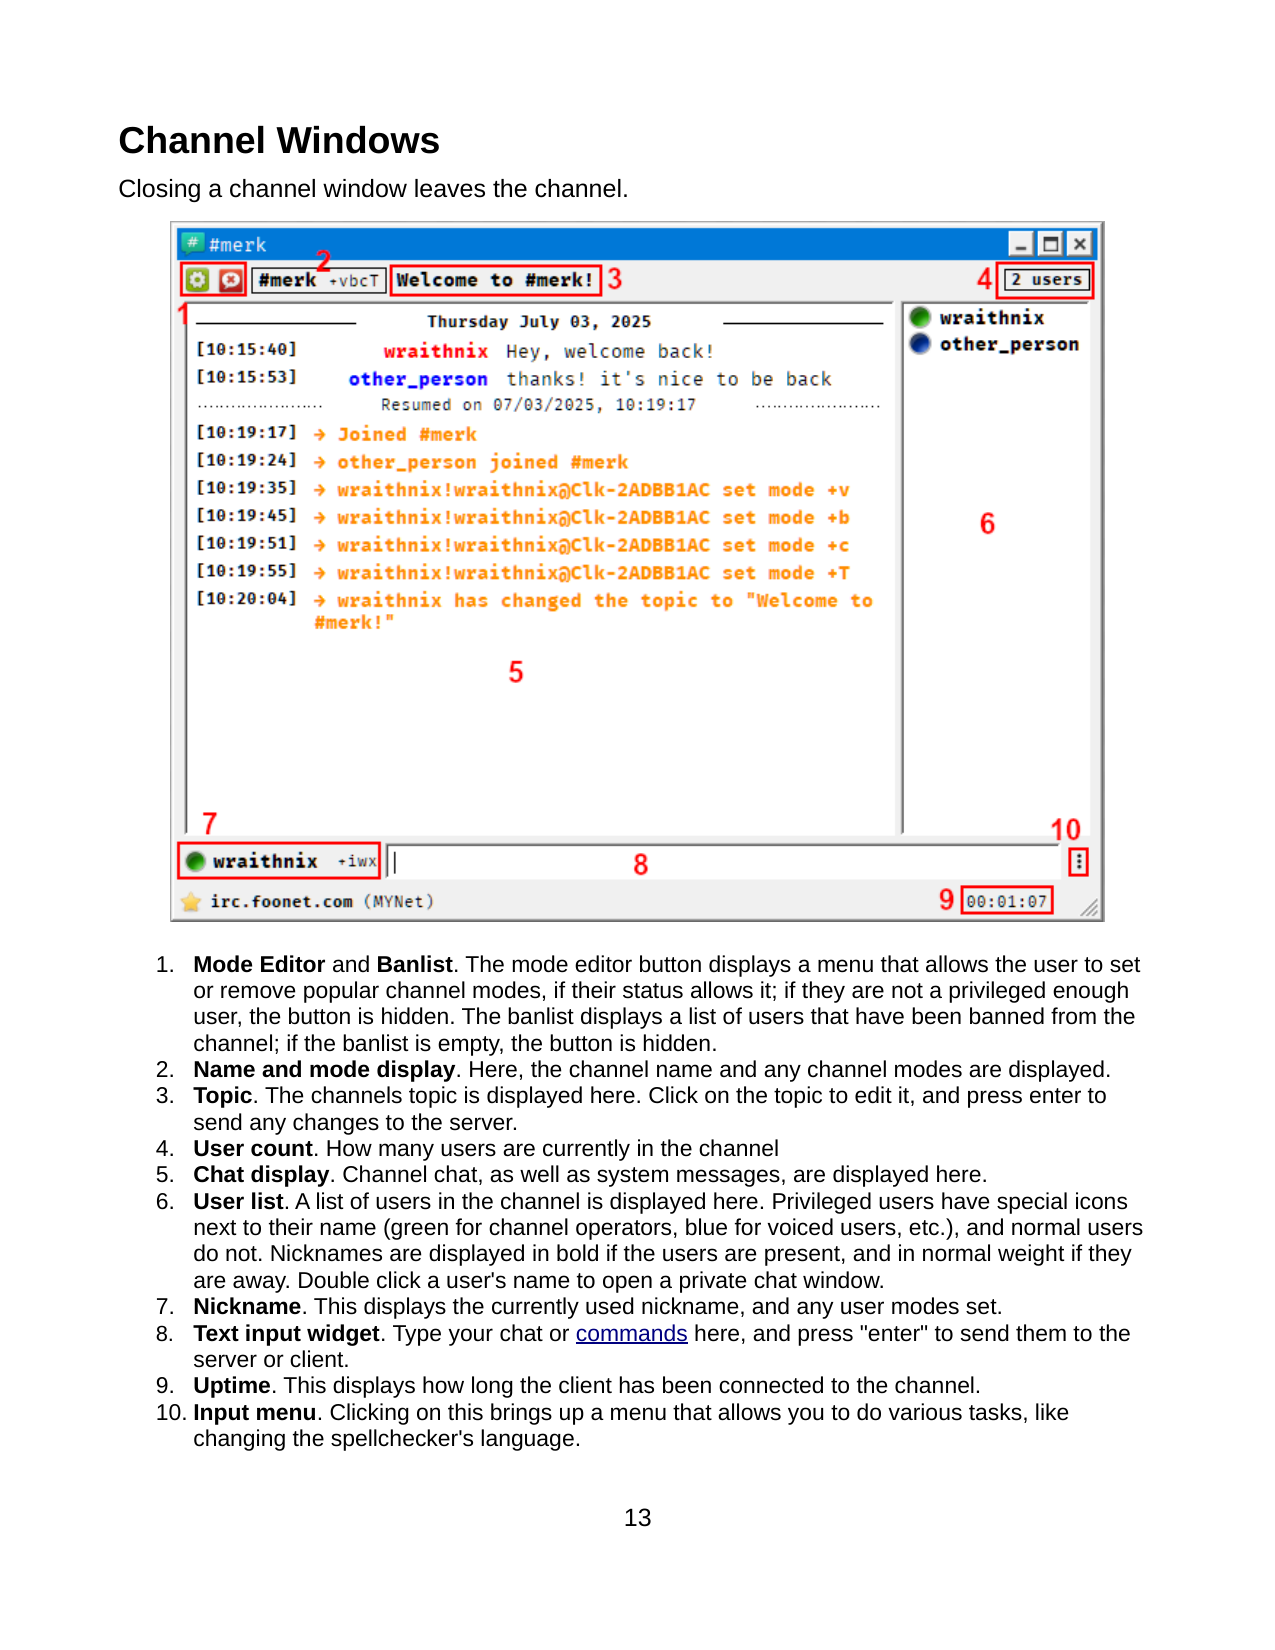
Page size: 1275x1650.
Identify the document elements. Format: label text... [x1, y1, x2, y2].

list Mode Editor and Banlist. The mode editor button displays a menu that allows the user to set or remove popular channel modes, if their status allows it; if they are not a privileged enough user, the button is hidden. The banlist displays a list of users that have been banned from the channel; if the banlist is empty, the button is hidden. [156, 951, 1157, 1056]
picture [170, 221, 1105, 922]
list Chat display. Channel chat, as well as system messages, are displayed here. [156, 1161, 1157, 1188]
text Closing a channel window leaves the channel. [118, 174, 1157, 202]
subtitle Channel Windows [118, 118, 1157, 161]
list Name and mode display. Here, the channel name and any channel modes are displayed. [156, 1056, 1157, 1082]
list Topic. The channels topic is displayed here. Click on the topic to edit it, and press enter to send any changes to the server. [156, 1082, 1157, 1135]
list Uptime. This displays how long the client has been connected to the channel. [156, 1372, 1157, 1398]
list User list. A list of users in the channel is displayed here. Privileged users have special icons next to their name (green for channel operators, blue for voiced users, etc.), and normal users do not. Nicknames are displayed in bold if the users are present, and in normal weight if they are away. Double click a user's name to open a private chat window. [156, 1188, 1157, 1293]
list User count. How many users are currently in the channel [156, 1135, 1157, 1161]
list Input menu. Clicking on this brings up a menu that allows you to do various tasks, like changing the spellchecker's language. [156, 1398, 1157, 1451]
list Text input widget. Type your chat or commands here, and press "enter" to send them to the server or client. [156, 1319, 1157, 1372]
list Nickname. This displays the currently used nickname, and any user modes set. [156, 1293, 1157, 1319]
